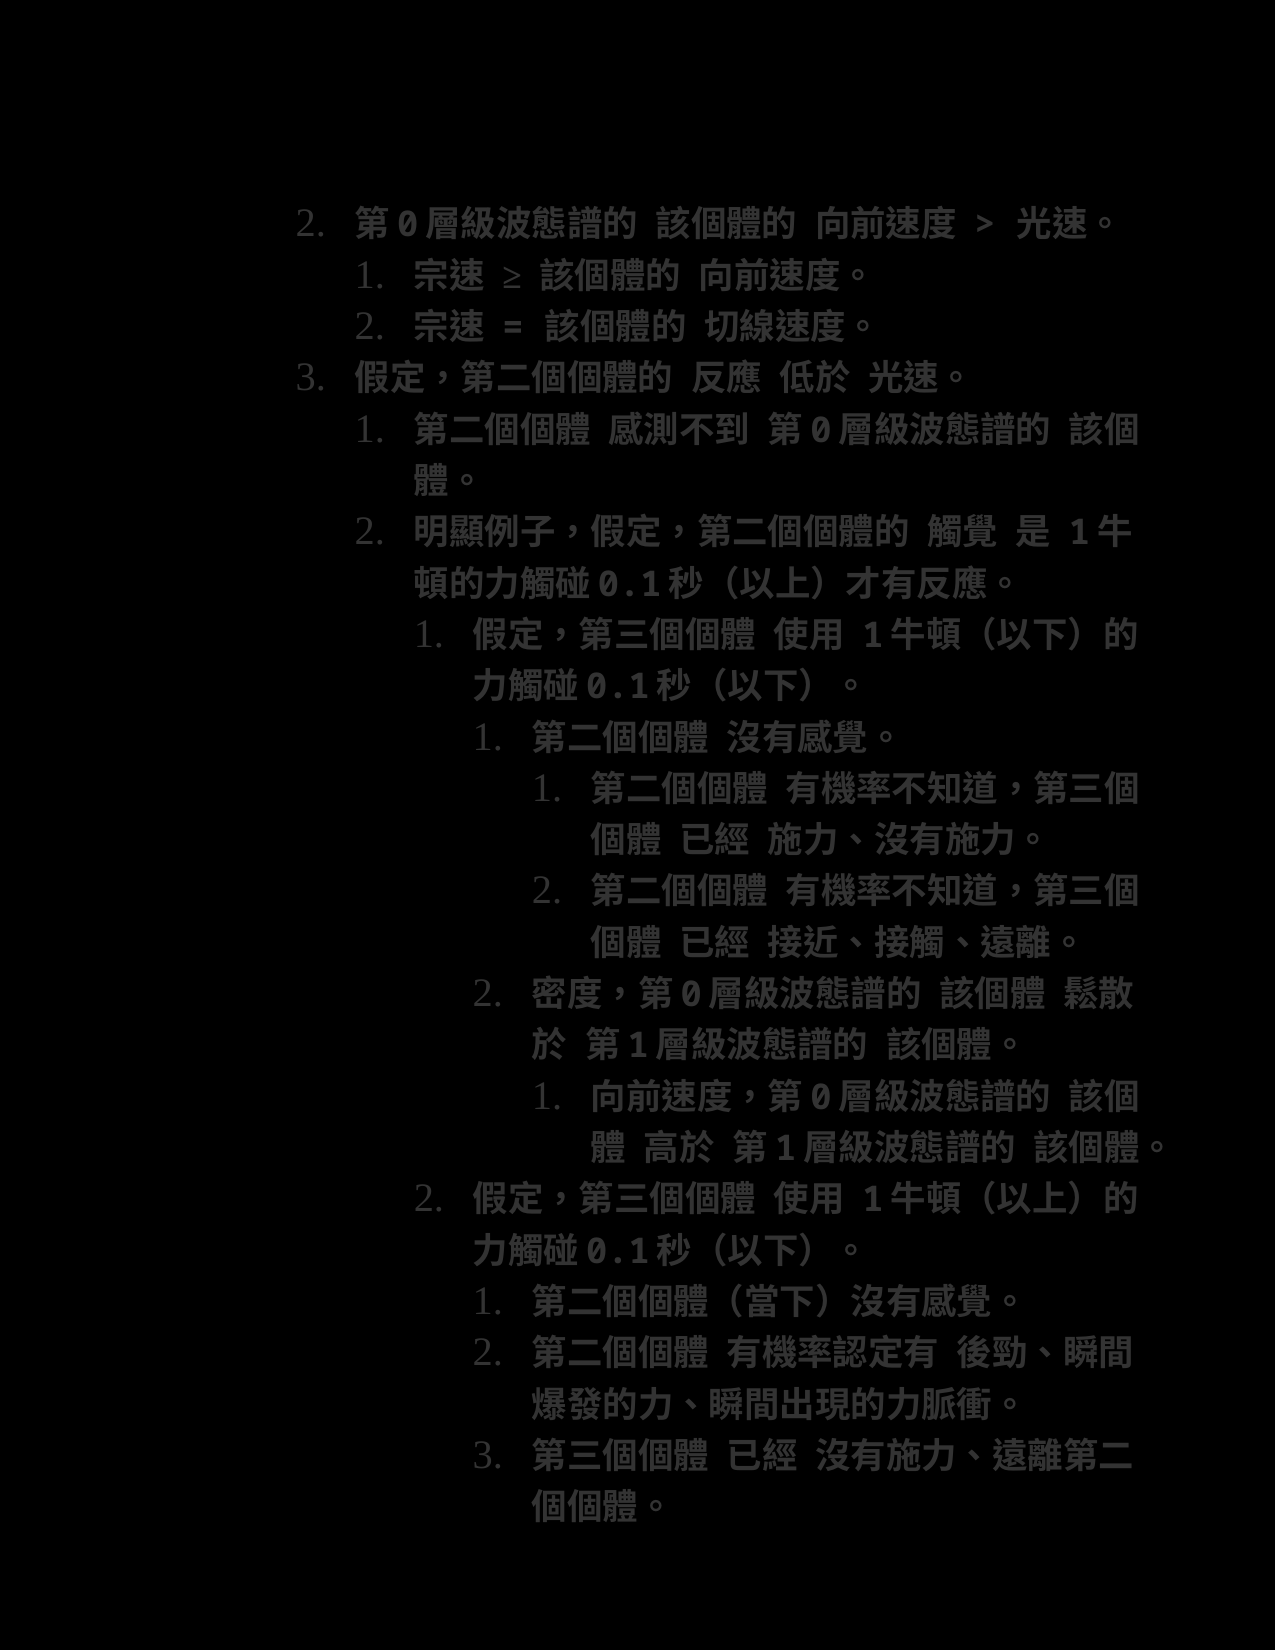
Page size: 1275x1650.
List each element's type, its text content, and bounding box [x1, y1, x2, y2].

list 第二個個體 有機率不知道，第三個個體 已經 接近、接觸、遠離。 [532, 863, 1157, 965]
list 第二個個體 沒有感覺。 [472, 709, 1157, 760]
list 第二個個體（當下）沒有感覺。 [472, 1273, 1157, 1325]
list 向前速度，第0層級波態譜的 該個體 高於 第1層級波態譜的 該個體。 [532, 1068, 1157, 1171]
list 第二個個體 有機率不知道，第三個個體 已經 施力、沒有施力。 [532, 760, 1157, 863]
list 第二個個體 感測不到 第0層級波態譜的 該個體。 [354, 401, 1157, 504]
list 密度，第0層級波態譜的 該個體 鬆散於 第1層級波態譜的 該個體。 [472, 965, 1157, 1068]
list 宗速 = 該個體的 切線速度。 [354, 298, 1157, 350]
list 明顯例子，假定，第二個個體的 觸覺 是 1牛頓的力觸碰0.1秒（以上）才有反應。 [354, 504, 1157, 606]
list 宗速 ≥ 該個體的 向前速度。 [354, 247, 1157, 298]
list 假定，第三個個體 使用 1牛頓（以上）的力觸碰0.1秒（以下）。 [413, 1171, 1157, 1273]
list 第三個個體 已經 沒有施力、遠離第二個個體。 [472, 1427, 1157, 1530]
list 第二個個體 有機率認定有 後勁、瞬間爆發的力、瞬間出現的力脈衝。 [472, 1325, 1157, 1427]
list 第0層級波態譜的 該個體的 向前速度 > 光速。 [295, 196, 1157, 247]
list 假定，第三個個體 使用 1牛頓（以下）的力觸碰0.1秒（以下）。 [413, 606, 1157, 709]
list 假定，第二個個體的 反應 低於 光速。 [295, 350, 1157, 401]
